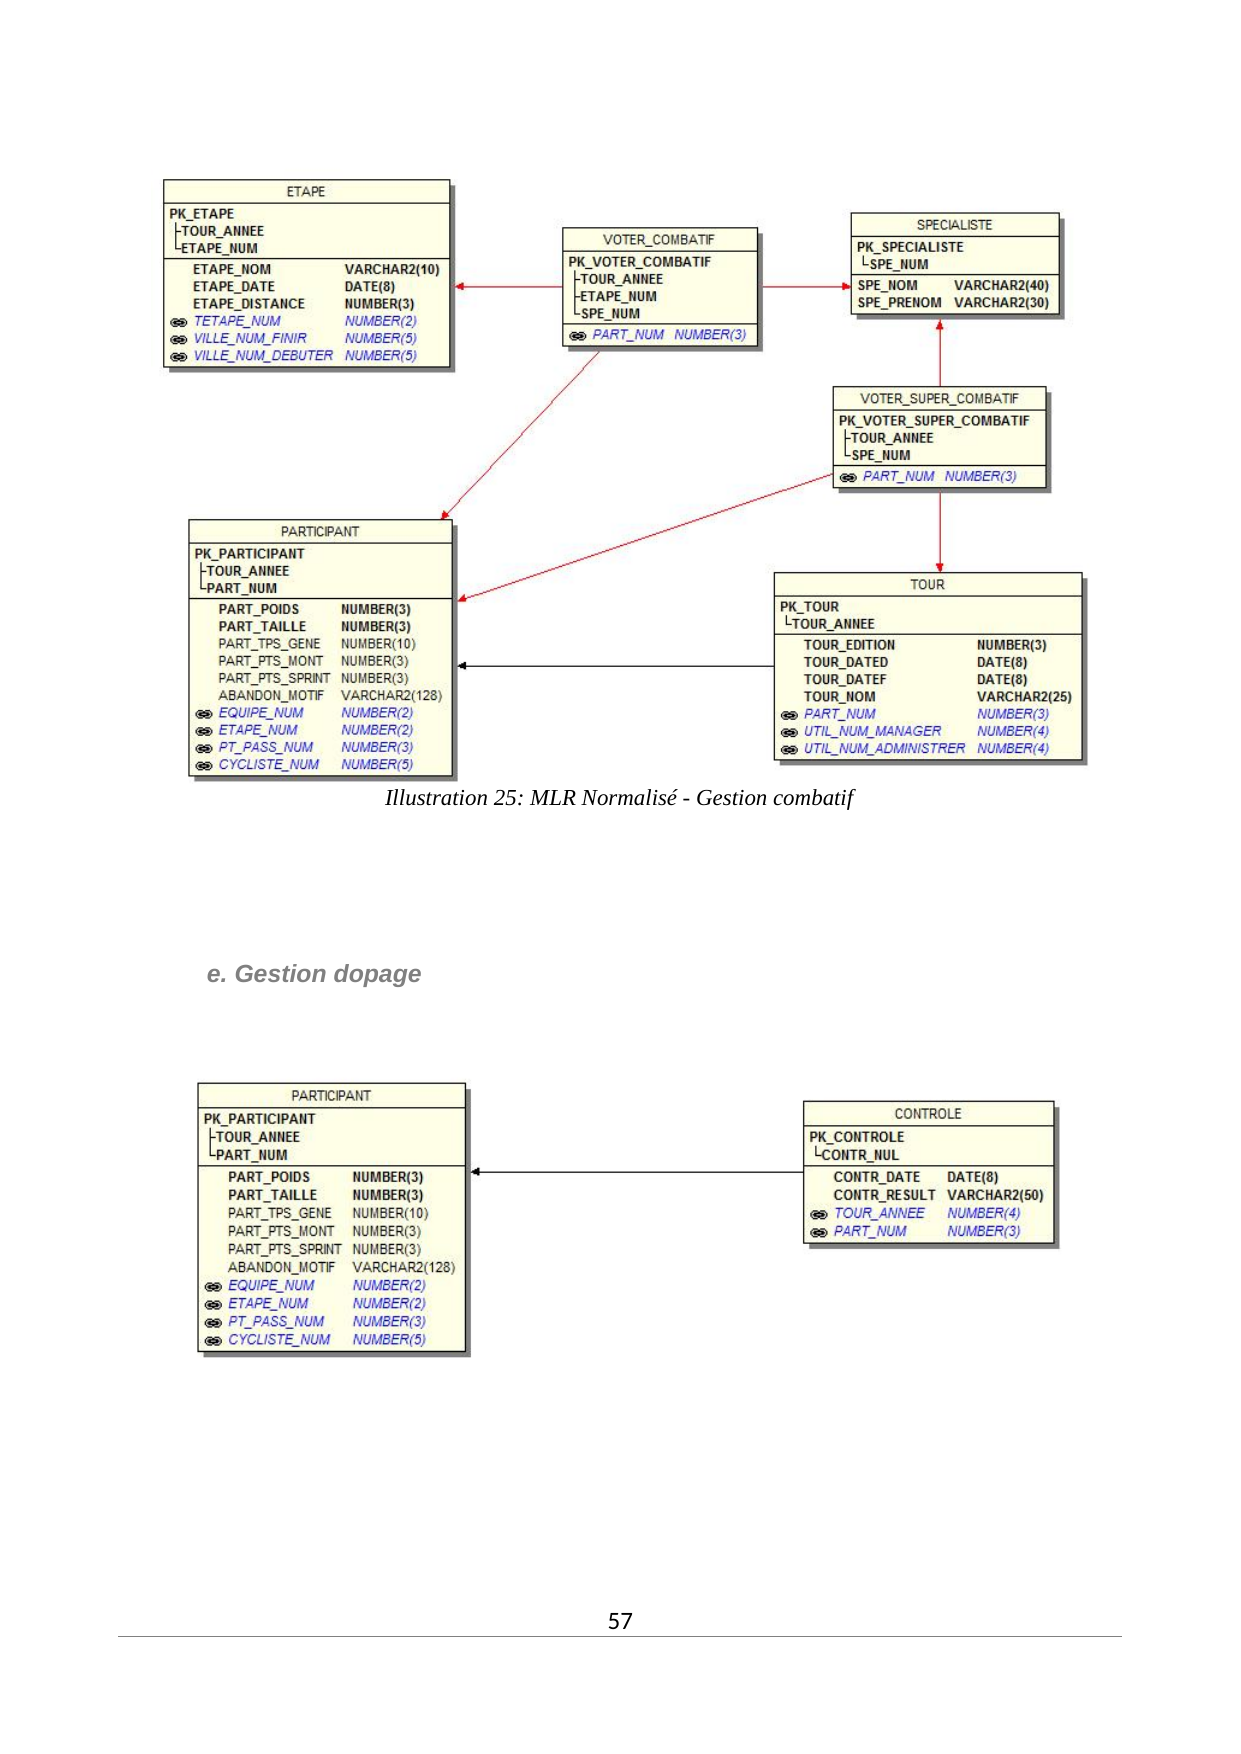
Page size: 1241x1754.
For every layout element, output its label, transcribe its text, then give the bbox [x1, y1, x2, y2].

subtitle Gestion dopage [207, 959, 1122, 987]
picture [151, 130, 1090, 784]
picture [178, 1017, 1062, 1360]
text Illustration 25: MLR Normalisé - Gestion combatif [151, 784, 1089, 810]
